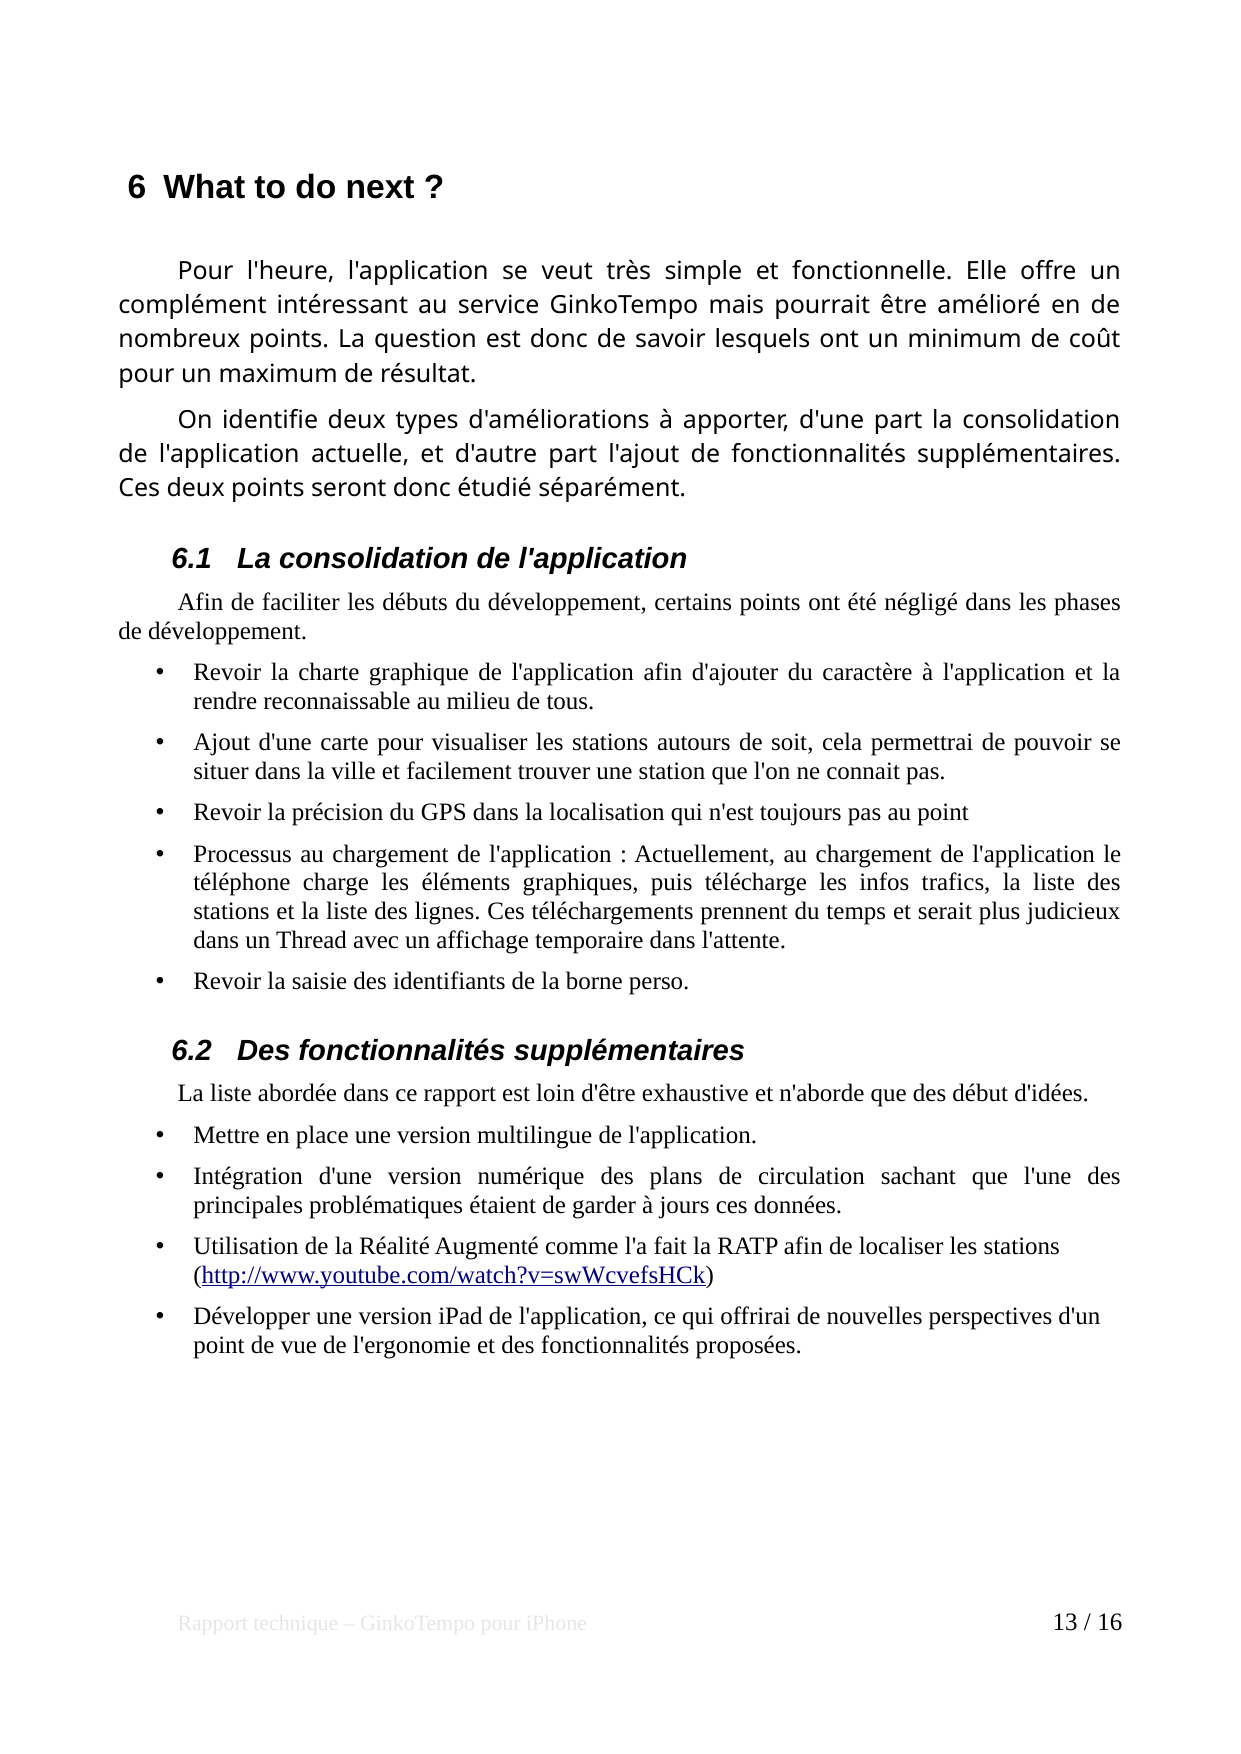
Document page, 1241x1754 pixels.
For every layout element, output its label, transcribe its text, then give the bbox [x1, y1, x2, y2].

subtitle Des fonctionnalités supplémentaires [163, 1032, 1122, 1066]
list Revoir la saisie des identifiants de la borne perso. [156, 966, 1122, 995]
list Revoir la charte graphique de l'application afin d'ajouter du caractère à l'application et la rendre reconnaissable au milieu de tous. [156, 657, 1122, 715]
text On identifie deux types d'améliorations à apporter, d'une part la consolidation de l'application actuelle, et d'autre part l'ajout de fonctionnalités supplémentaires. Ces deux points seront donc étudié séparément. [118, 402, 1122, 504]
subtitle La consolidation de l'application [163, 541, 1122, 575]
list Utilisation de la Réalité Augmenté comme l'a fait la RATP afin de localiser les stations (http://www.youtube.com/watch?v=swWcvefsHCk) [156, 1231, 1122, 1288]
list Revoir la précision du GPS dans la localisation qui n'est toujours pas au point [156, 797, 1122, 826]
list Développer une version iPad de l'application, ce qui offrirai de nouvelles perspectives d'un point de vue de l'ergonomie et des fonctionnalités proposées. [156, 1301, 1122, 1358]
text Afin de faciliter les débuts du développement, certains points ont été négligé dans les phases de développement. [118, 587, 1122, 645]
list Ajout d'une carte pour visualiser les stations autours de soit, cela permettrai de pouvoir se situer dans la ville et facilement trouver une station que l'on ne connait pas. [156, 727, 1122, 785]
list Mettre en place une version multilingue de l'application. [156, 1120, 1122, 1148]
list Processus au chargement de l'application : Actuellement, au chargement de l'application le téléphone charge les éléments graphiques, puis télécharge les infos trafics, la liste des stations et la liste des lignes. Ces téléchargements prennent du temps et serait plus judicieux dans un Thread avec un affichage temporaire dans l'attente. [156, 839, 1122, 954]
text La liste abordée dans ce rapport est loin d'être exhaustive et n'aborde que des début d'idées. [118, 1078, 1122, 1107]
subtitle What to do next ? [118, 167, 1122, 205]
text Pour l'heure, l'application se veut très simple et fonctionnelle. Elle offre un complément intéressant au service GinkoTempo mais pourrait être amélioré en de nombreux points. La question est donc de savoir lesquels ont un minimum de coût pour un maximum de résultat. [118, 253, 1122, 389]
list Intégration d'une version numérique des plans de circulation sachant que l'une des principales problématiques étaient de garder à jours ces données. [156, 1161, 1122, 1218]
